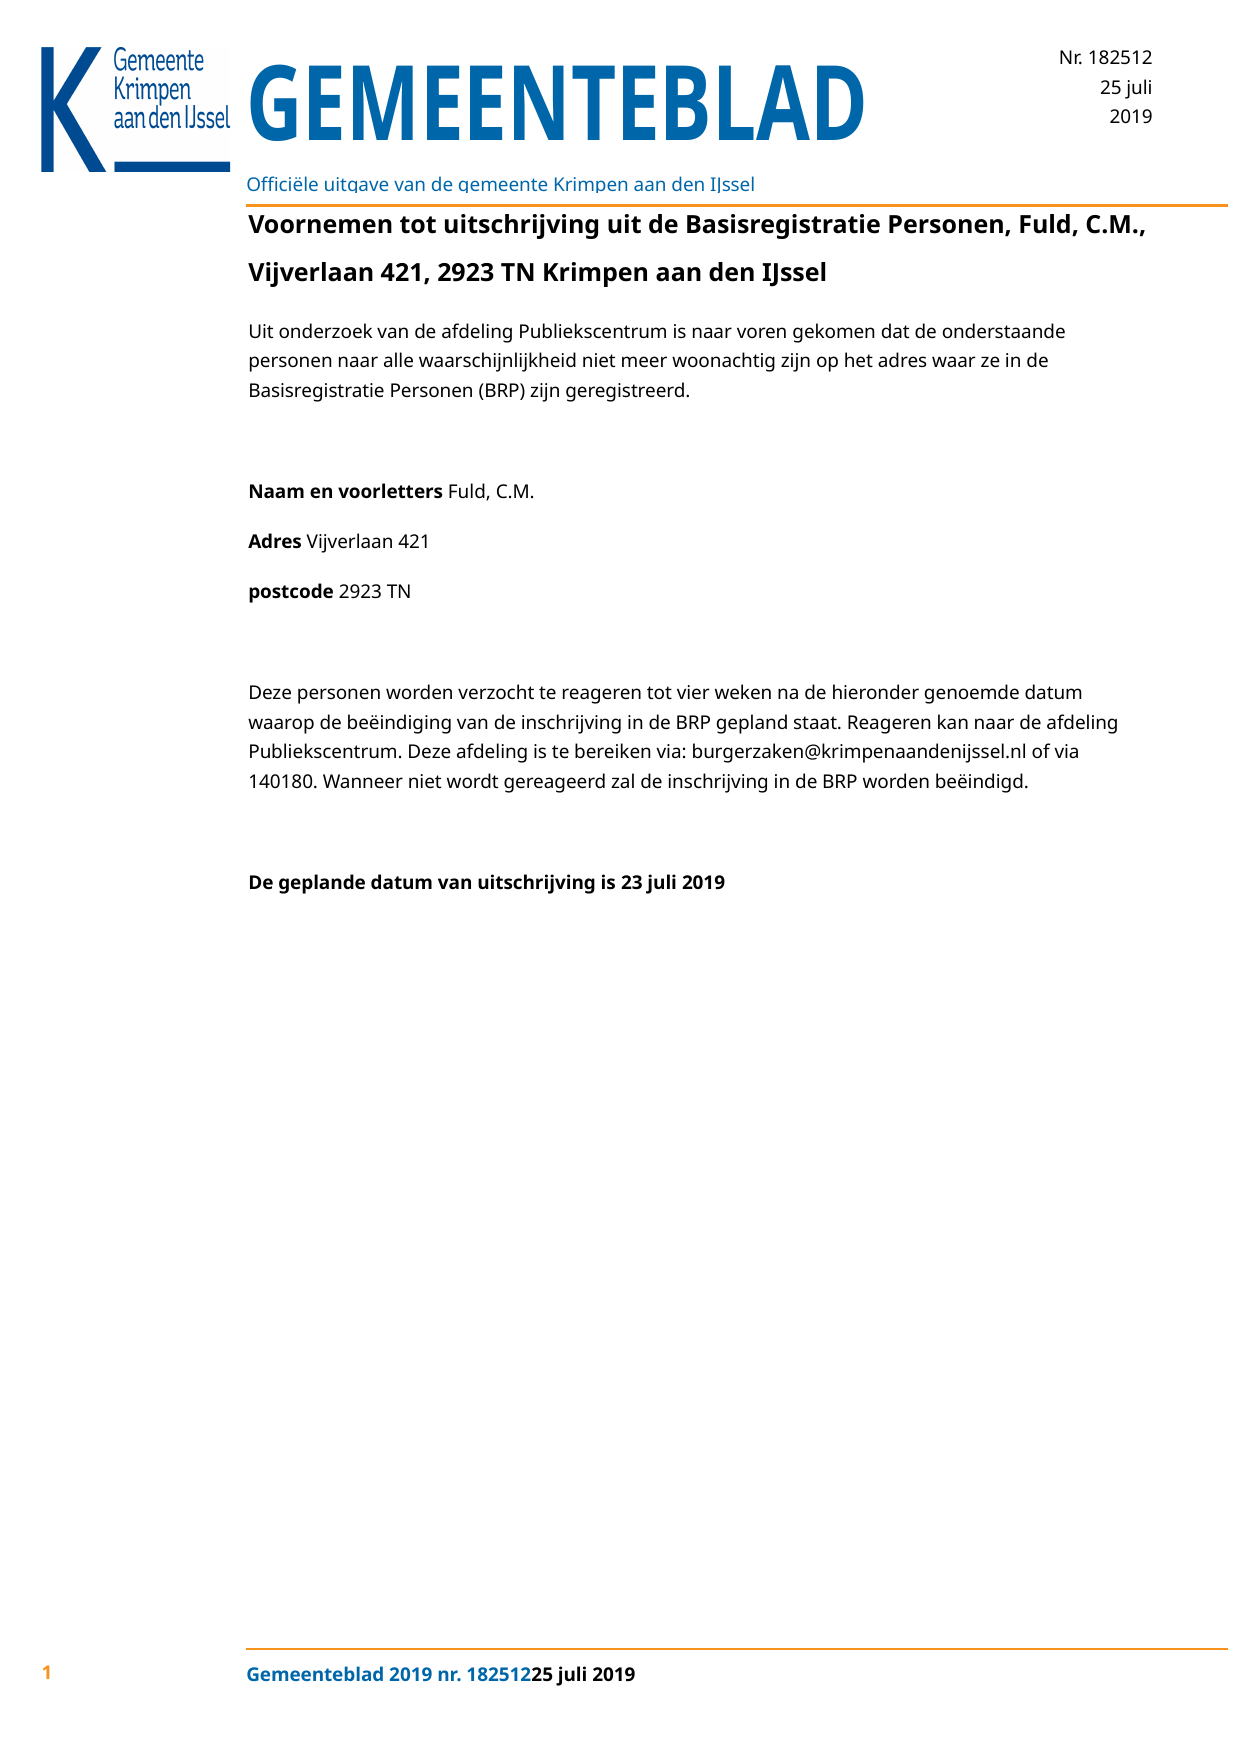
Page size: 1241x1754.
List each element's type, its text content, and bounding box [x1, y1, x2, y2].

text Voornemen tot uitschrijving uit de Basisregistratie Personen, Fuld, C.M., Vijverlaan 421, 2923 TN Krimpen aan den IJssel [248, 207, 1152, 288]
text De geplande datum van uitschrijving is 23 juli 2019 [248, 869, 1152, 895]
text Uit onderzoek van de afdeling Publiekscentrum is naar voren gekomen dat de onderstaande personen naar alle waarschijnlijkheid niet meer woonachtig zijn op het adres waar ze in de Basisregistratie Personen (BRP) zijn geregistreerd. [248, 318, 1152, 403]
text Deze personen worden verzocht te reageren tot vier weken na de hieronder genoemde datum waarop de beëindiging van de inschrijving in de BRP gepland staat. Reageren kan naar de afdeling Publiekscentrum. Deze afdeling is te bereiken via: burgerzaken@krimpenaandenijssel.nl of via 140180. Wanneer niet wordt gereageerd zal de inschrijving in de BRP worden beëindigd. [248, 679, 1152, 794]
text Adres Vijverlaan 421 [248, 528, 1152, 554]
text Naam en voorletters Fuld, C.M. [248, 478, 1152, 504]
text postcode 2923 TN [248, 579, 1152, 604]
picture [41, 47, 231, 172]
